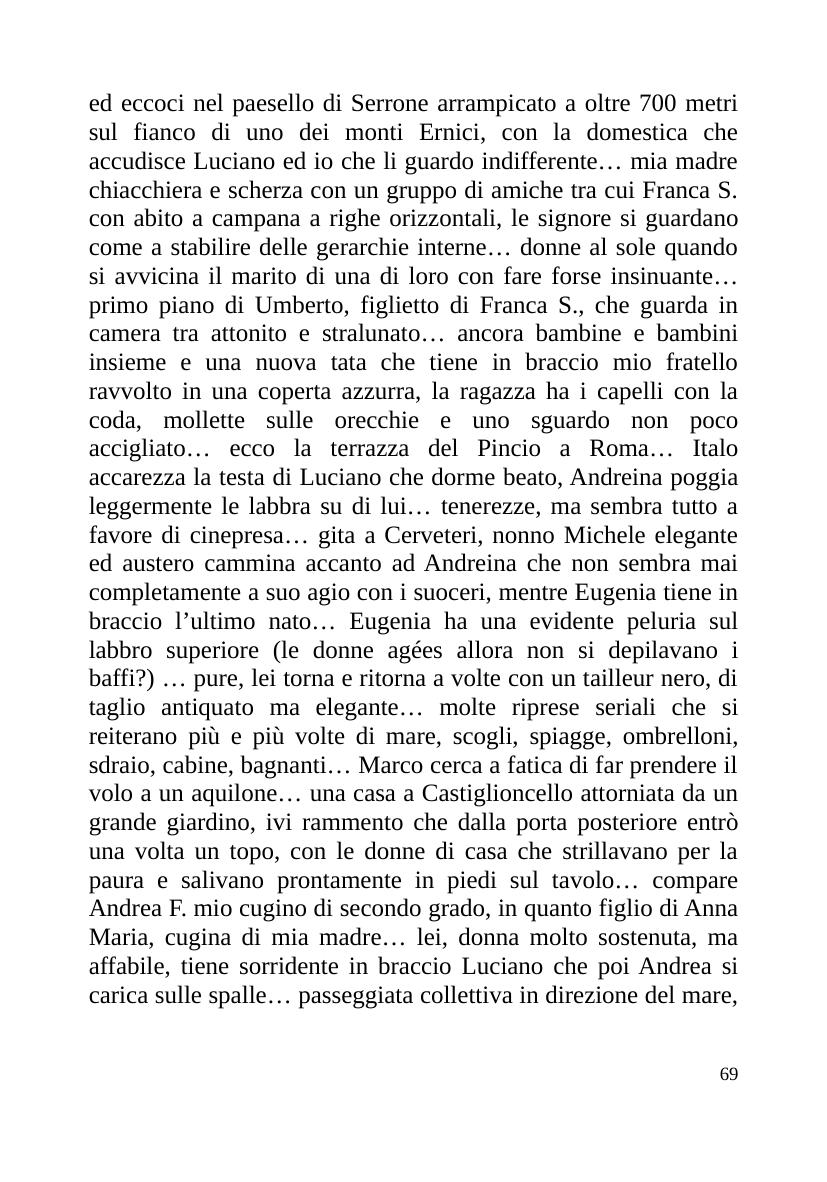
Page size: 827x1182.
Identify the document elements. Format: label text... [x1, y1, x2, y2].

text ed eccoci nel paesello di Serrone arrampicato a oltre 700 metri sul fianco di uno dei monti Ernici, con la domestica che accudisce Luciano ed io che li guardo indifferente… mia madre chiacchiera e scherza con un gruppo di amiche tra cui Franca S. con abito a campana a righe orizzontali, le signore si guardano come a stabilire delle gerarchie interne… donne al sole quando si avvicina il marito di una di loro con fare forse insinuante… primo piano di Umberto, figlietto di Franca S., che guarda in camera tra attonito e stralunato… ancora bambine e bambini insieme e una nuova tata che tiene in braccio mio fratello ravvolto in una coperta azzurra, la ragazza ha i capelli con la coda, mollette sulle orecchie e uno sguardo non poco accigliato… ecco la terrazza del Pincio a Roma… Italo accarezza la testa di Luciano che dorme beato, Andreina poggia leggermente le labbra su di lui… tenerezze, ma sembra tutto a favore di cinepresa… gita a Cerveteri, nonno Michele elegante ed austero cammina accanto ad Andreina che non sembra mai completamente a suo agio con i suoceri, mentre Eugenia tiene in braccio l’ultimo nato… Eugenia ha una evidente peluria sul labbro superiore (le donne agées allora non si depilavano i baffi?) … pure, lei torna e ritorna a volte con un tailleur nero, di taglio antiquato ma elegante… molte riprese seriali che si reiterano più e più volte di mare, scogli, spiagge, ombrelloni, sdraio, cabine, bagnanti… Marco cerca a fatica di far prendere il volo a un aquilone… una casa a Castiglioncello attorniata da un grande giardino, ivi rammento che dalla porta posteriore entrò una volta un topo, con le donne di casa che strillavano per la paura e salivano prontamente in piedi sul tavolo… compare Andrea F. mio cugino di secondo grado, in quanto figlio di Anna Maria, cugina di mia madre… lei, donna molto sostenuta, ma affabile, tiene sorridente in braccio Luciano che poi Andrea si carica sulle spalle… passeggiata collettiva in direzione del mare, [88, 88, 739, 1008]
